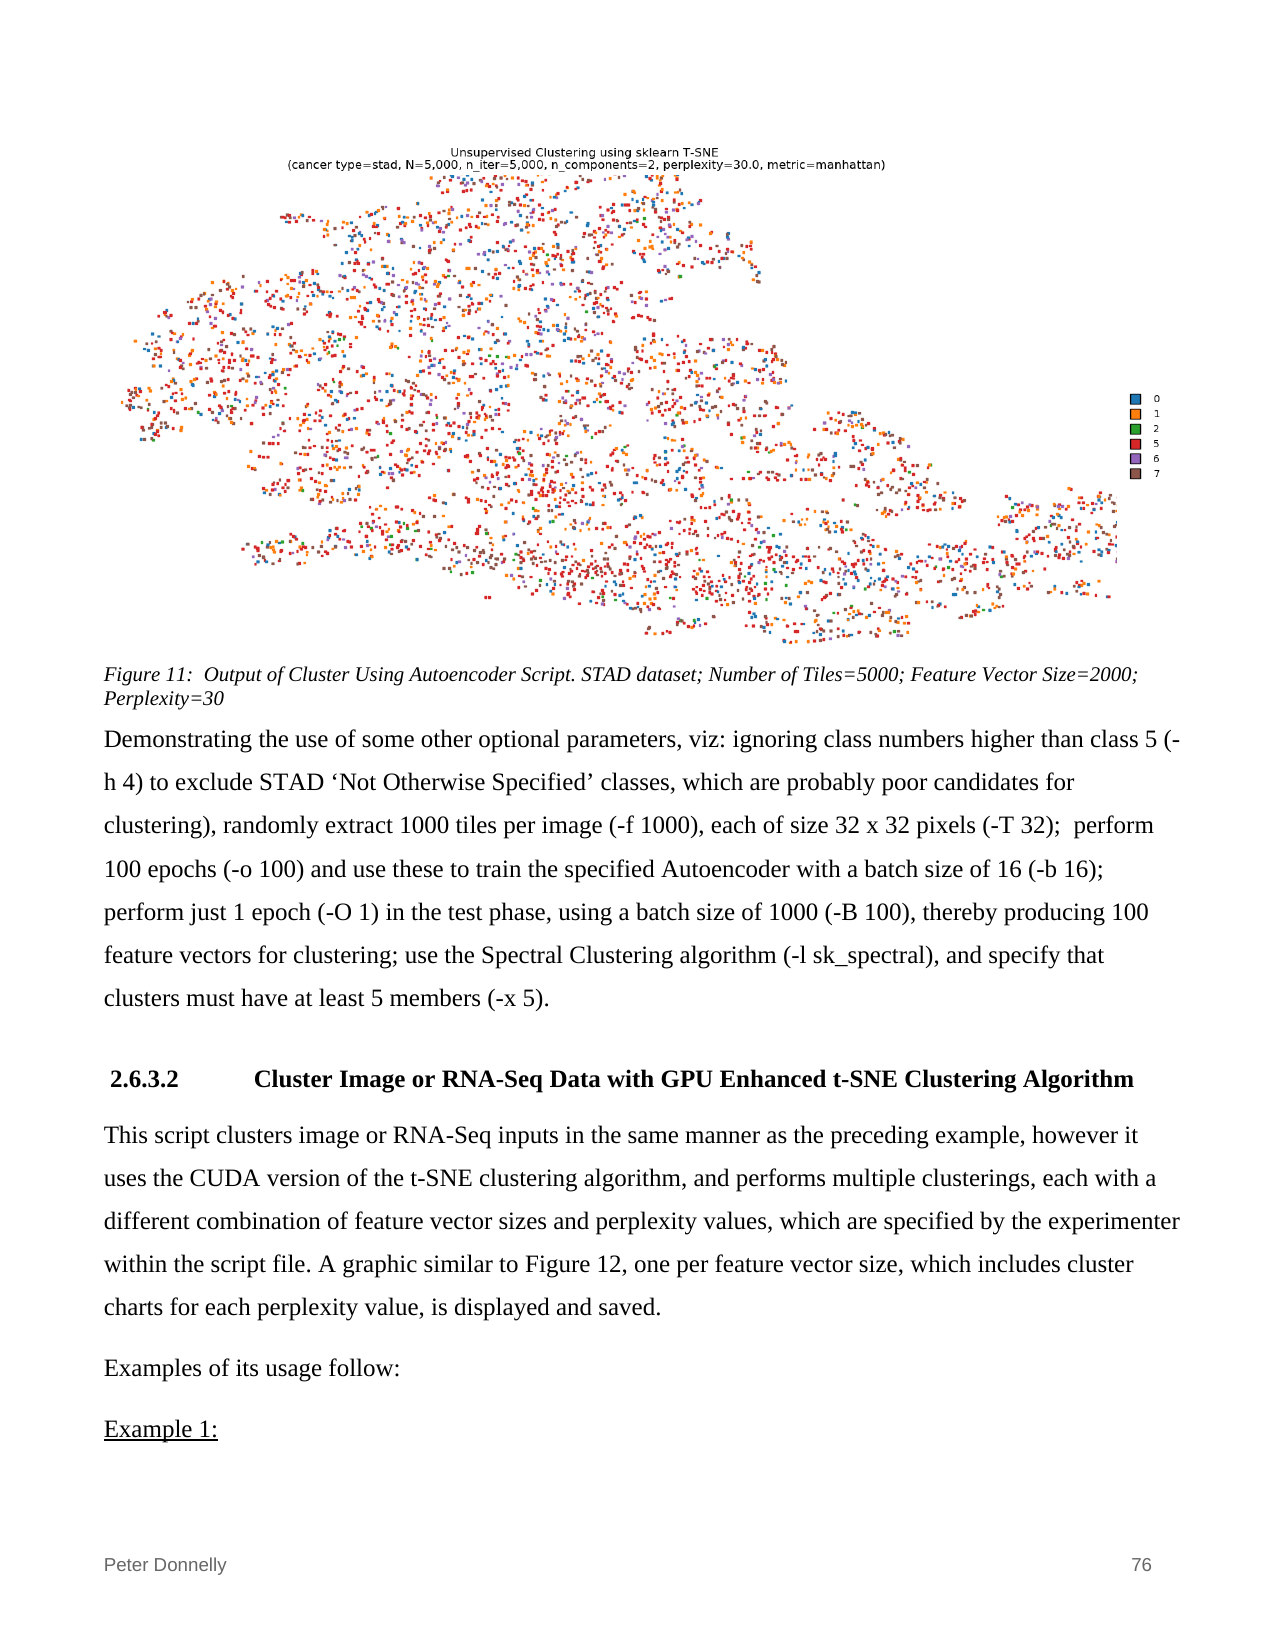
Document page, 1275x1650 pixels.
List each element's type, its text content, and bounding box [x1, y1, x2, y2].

text This script clusters image or RNA-Seq inputs in the same manner as the preceding example, however it uses the CUDA version of the t-SNE clustering algorithm, and performs multiple clusterings, each with a different combination of feature vector sizes and perplexity values, which are specified by the experimenter within the script file. A graphic similar to Figure 12, one per feature vector size, which includes cluster charts for each perplexity value, is displayed and saved. [103, 1120, 1181, 1321]
text Figure 11: Output of Cluster Using Autoencoder Script. STAD dataset; Number of Tiles=5000; Feature Vector Size=2000; Perplexity=30 [103, 662, 1181, 710]
subtitle Cluster Image or RNA-Seq Data with GPU Enhanced t-SNE Clustering Algorithm [103, 1064, 1181, 1093]
text Example 1: [103, 1414, 1181, 1443]
text Examples of its usage follow: [103, 1353, 1181, 1382]
picture [103, 132, 1182, 662]
text Demonstrating the use of some other optional parameters, viz: ignoring class numbers higher than class 5 (-h 4) to exclude STAD ‘Not Otherwise Specified’ classes, which are probably poor candidates for clustering), randomly extract 1000 tiles per image (-f 1000), each of size 32 x 32 pixels (-T 32); perform 100 epochs (-o 100) and use these to train the specified Autoencoder with a batch size of 16 (-b 16); perform just 1 epoch (-O 1) in the test phase, using a batch size of 1000 (-B 100), thereby producing 100 feature vectors for clustering; use the Spectral Clustering algorithm (-l sk_spectral), and specify that clusters must have at least 5 members (-x 5). [103, 710, 1181, 1012]
